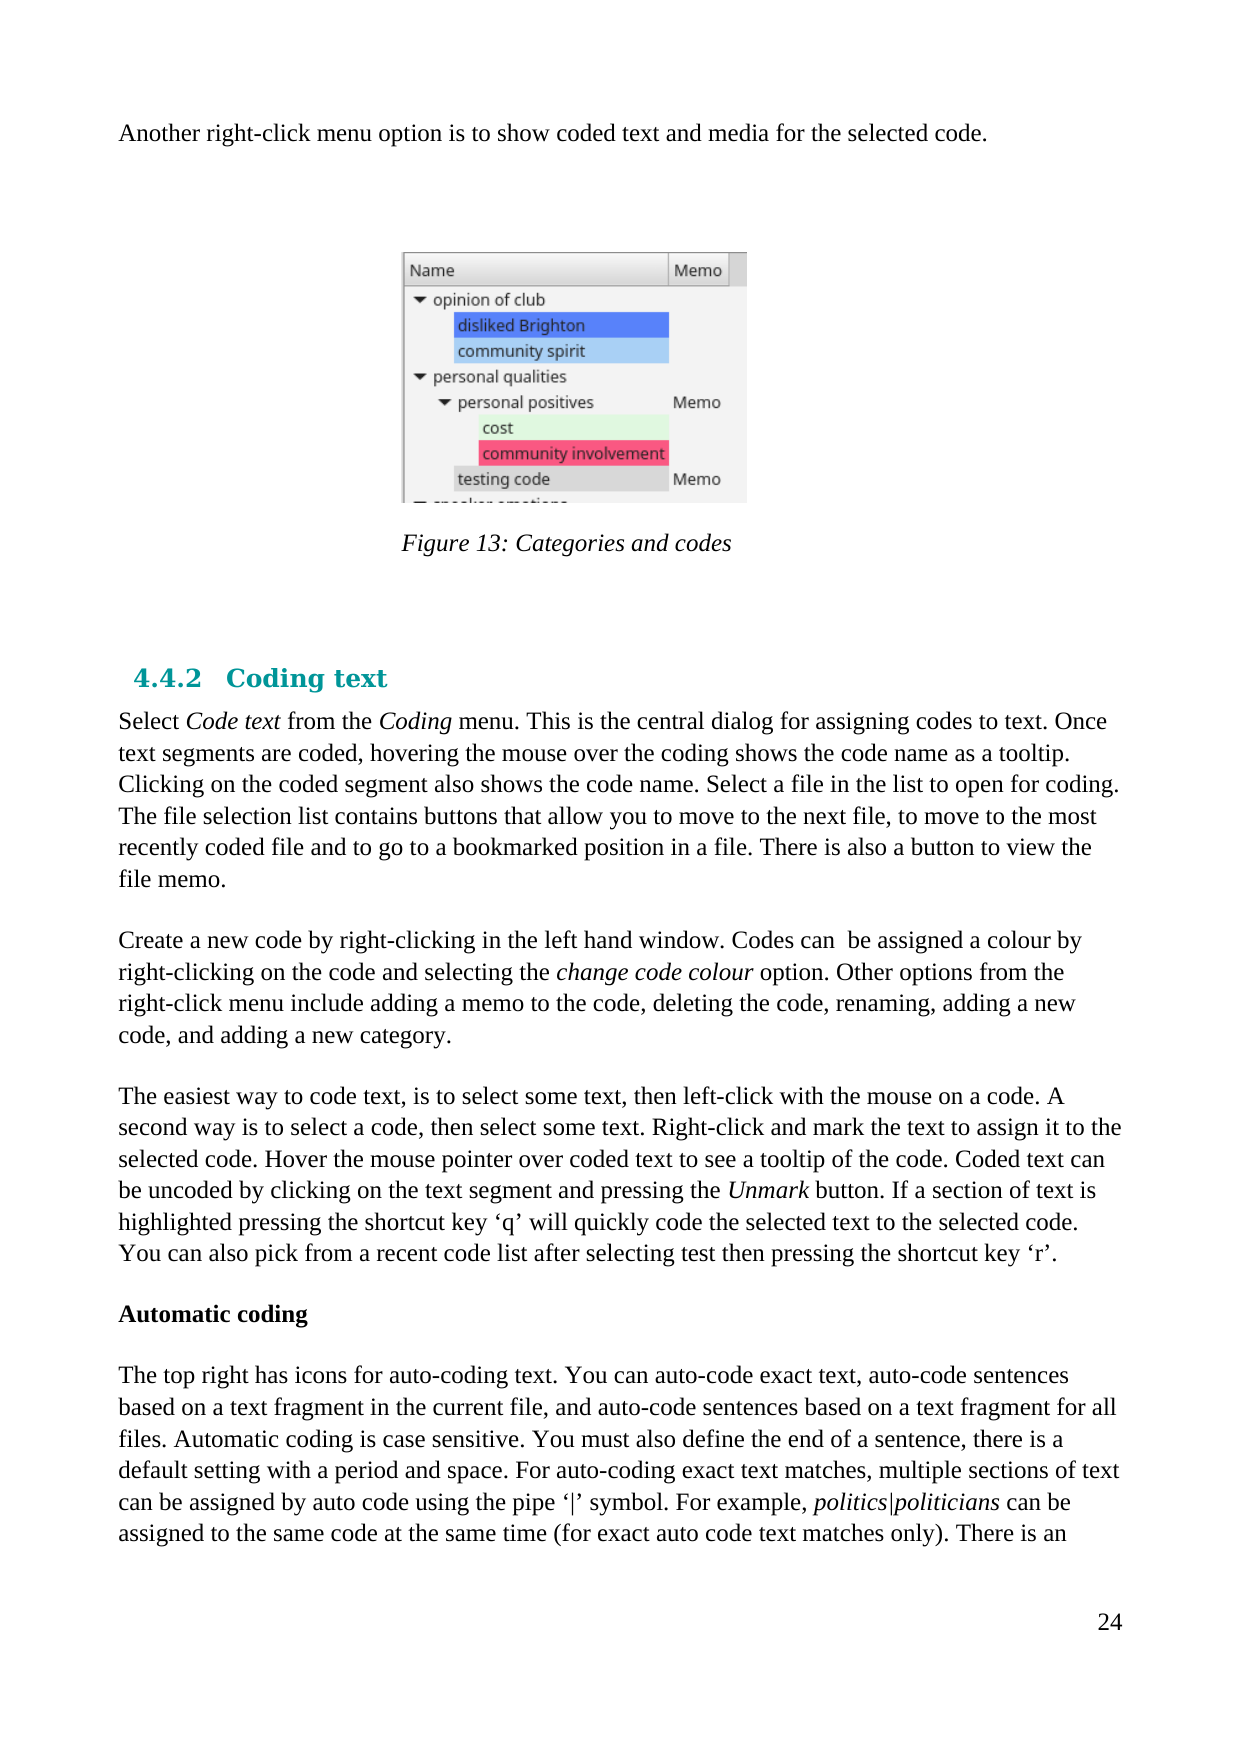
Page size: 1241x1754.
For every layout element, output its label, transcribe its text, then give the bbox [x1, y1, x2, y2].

subtitle Coding text [124, 664, 1122, 694]
text Select Code text from the Coding menu. This is the central dialog for assigning codes to text. Once text segments are coded, hovering the mouse over the coding shows the code name as a tooltip. Clicking on the coded segment also shows the code name. Select a file in the list to open for coding. The file selection list contains buttons that allow you to move to the next file, to move to the most recently coded file and to go to a bookmarked position in a file. There is also a button to view the file memo. [118, 706, 1122, 893]
text Automatic coding [118, 1299, 1122, 1328]
text Create a new code by right-clicking in the left hand window. Codes can be assigned a colour by right-clicking on the code and selecting the change code colour option. Other options from the right-click menu include adding a memo to the code, deleting the code, renaming, adding a new code, and adding a new category. [118, 925, 1122, 1048]
picture [401, 252, 747, 503]
text Figure 13: Categories and codes [401, 503, 839, 557]
text The top right has icons for auto-coding text. You can auto-code exact text, auto-code sentences based on a text fragment in the current file, and auto-code sentences based on a text fragment for all files. Automatic coding is case sensitive. You must also define the end of a sentence, there is a default setting with a period and space. For auto-coding exact text matches, multiple sections of text can be assigned by auto code using the pipe ‘|’ symbol. For example, politics|politicians can be assigned to the same code at the same time (for exact auto code text matches only). There is an [118, 1361, 1122, 1547]
text The easiest way to code text, is to select some text, then left-click with the mouse on a code. A second way is to select a code, then select some text. Right-click and mark the text to assign it to the selected code. Hover the mouse pointer over coded text to see a tooltip of the code. Coded text can be uncoded by clicking on the text segment and pressing the Unmark button. If a section of text is highlighted pressing the shortcut key ‘q’ will quickly code the selected text to the selected code. You can also pick from a recent code list after selecting test then pressing the shortcut key ‘r’. [118, 1081, 1122, 1267]
text Another right-click menu option is to show coded text and media for the selected code. [118, 118, 1122, 147]
